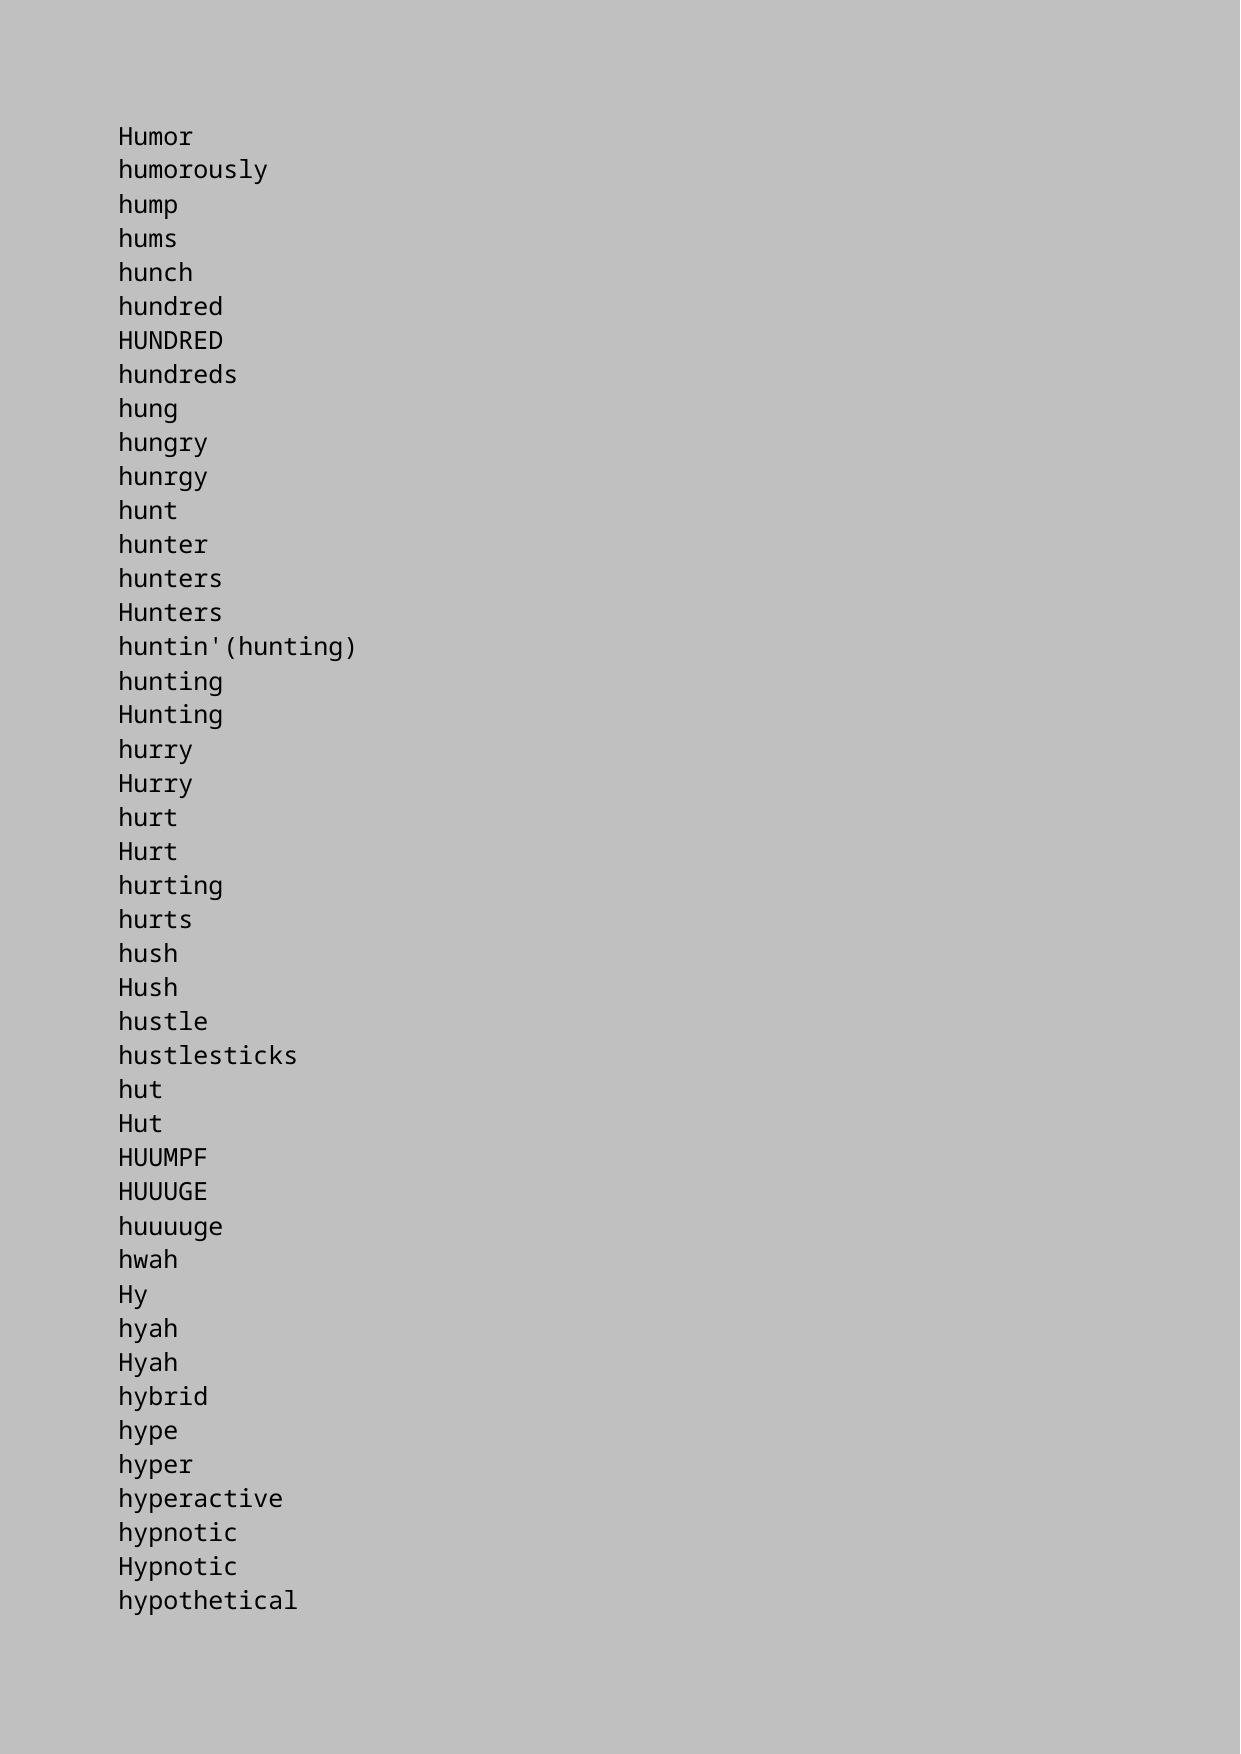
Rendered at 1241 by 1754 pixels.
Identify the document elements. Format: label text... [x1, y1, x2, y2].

text Hunters [118, 595, 1122, 629]
text Hut [118, 1106, 1122, 1140]
text Hypnotic [118, 1549, 1122, 1583]
text huuuuge [118, 1208, 1122, 1242]
text hype [118, 1412, 1122, 1447]
text hung [118, 391, 1122, 425]
text Hyah [118, 1344, 1122, 1378]
text Hurt [118, 833, 1122, 867]
text hurts [118, 902, 1122, 936]
text hunrgy [118, 459, 1122, 493]
text HUNDRED [118, 322, 1122, 357]
text Hunting [118, 697, 1122, 731]
text hunch [118, 254, 1122, 288]
text hunting [118, 663, 1122, 697]
text Humor [118, 118, 1122, 152]
text hut [118, 1072, 1122, 1106]
text Hurry [118, 765, 1122, 799]
text humorously [118, 152, 1122, 186]
text hunters [118, 561, 1122, 595]
text hyper [118, 1447, 1122, 1481]
text hustle [118, 1004, 1122, 1038]
text hump [118, 186, 1122, 220]
text hundreds [118, 357, 1122, 391]
text HUUUGE [118, 1174, 1122, 1208]
text hush [118, 936, 1122, 970]
text hypnotic [118, 1515, 1122, 1549]
text hunter [118, 527, 1122, 561]
text hurry [118, 731, 1122, 765]
text hypothetical [118, 1583, 1122, 1617]
text HUUMPF [118, 1140, 1122, 1174]
text hurting [118, 867, 1122, 902]
text hums [118, 220, 1122, 254]
text hunt [118, 493, 1122, 527]
text hustlesticks [118, 1038, 1122, 1072]
text hyah [118, 1310, 1122, 1344]
text hundred [118, 288, 1122, 322]
text Hy [118, 1276, 1122, 1310]
text huntin'(hunting) [118, 629, 1122, 663]
text hurt [118, 799, 1122, 833]
text hwah [118, 1242, 1122, 1276]
text Hush [118, 970, 1122, 1004]
text hyperactive [118, 1481, 1122, 1515]
text hybrid [118, 1378, 1122, 1412]
text hungry [118, 425, 1122, 459]
